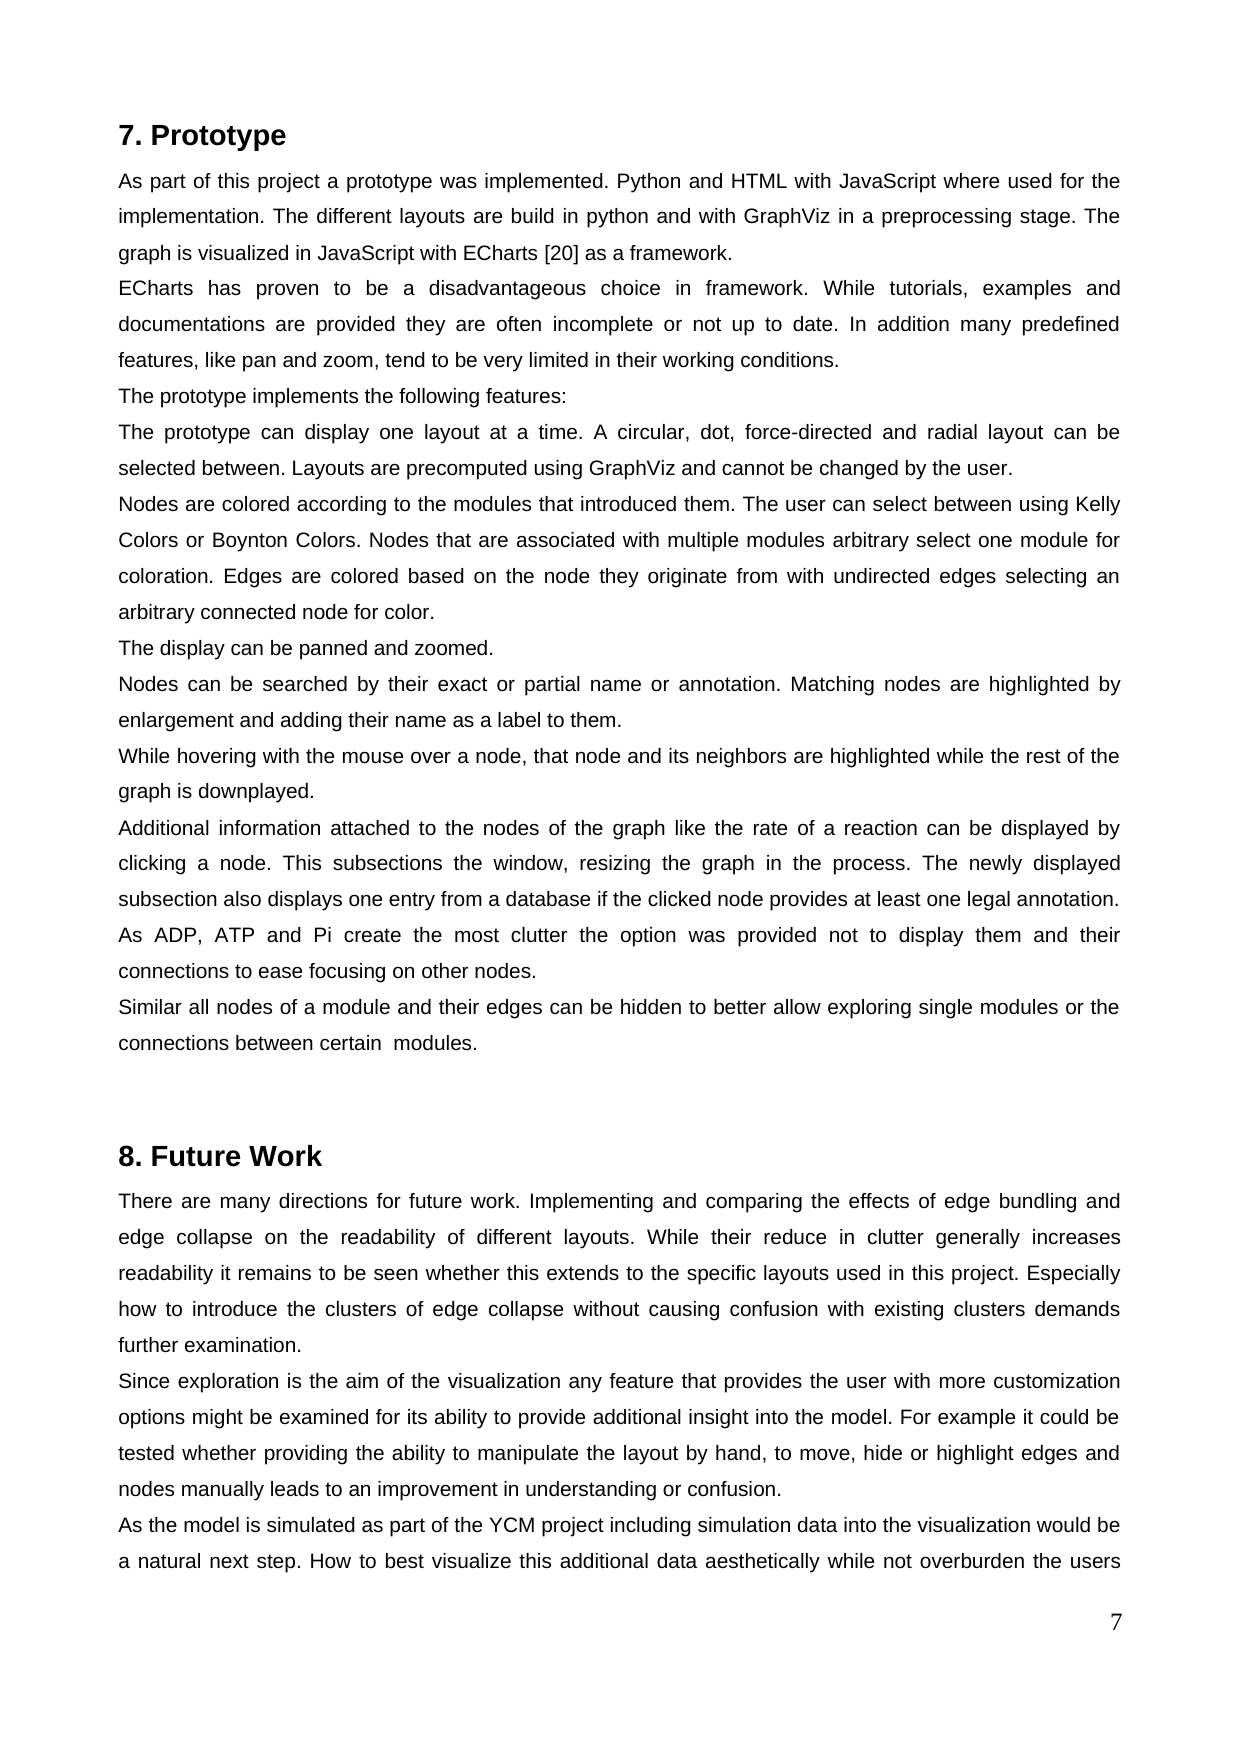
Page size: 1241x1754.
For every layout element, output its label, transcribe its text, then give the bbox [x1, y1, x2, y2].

text Nodes can be searched by their exact or partial name or annotation. Matching nodes are highlighted by enlargement and adding their name as a label to them. [118, 672, 1122, 731]
text As part of this project a prototype was implemented. Python and HTML with JavaScript where used for the implementation. The different layouts are build in python and with GraphViz in a preprocessing stage. The graph is visualized in JavaScript with ECharts [20] as a framework. [118, 168, 1122, 264]
text The display can be panned and zoomed. [118, 636, 1122, 659]
text Similar all nodes of a module and their edges can be hidden to better allow exploring single modules or the connections between certain modules. [118, 995, 1122, 1055]
text 8. Future Work [118, 1139, 1122, 1172]
text There are many directions for future work. Implementing and comparing the effects of edge bundling and edge collapse on the readability of different layouts. While their reduce in clutter generally increases readability it remains to be seen whether this extends to the specific layouts used in this project. Especially how to introduce the clusters of edge collapse without causing confusion with existing clusters demands further examination. [118, 1189, 1122, 1357]
text As ADP, ATP and Pi create the most clutter the option was provided not to display them and their connections to ease focusing on other nodes. [118, 923, 1122, 983]
text While hovering with the mouse over a node, that node and its neighbors are highlighted while the rest of the graph is downplayed. [118, 743, 1122, 803]
text Since exploration is the aim of the visualization any feature that provides the user with more customization options might be examined for its ability to provide additional insight into the model. For example it could be tested whether providing the ability to manipulate the layout by hand, to move, hide or highlight edges and nodes manually leads to an improvement in understanding or confusion. [118, 1369, 1122, 1501]
text Additional information attached to the nodes of the graph like the rate of a reaction can be displayed by clicking a node. This subsections the window, resizing the graph in the process. The newly displayed subsection also displays one entry from a database if the clicked node provides at least one legal annotation. [118, 815, 1122, 911]
text ECharts has proven to be a disadvantageous choice in framework. While tutorials, examples and documentations are provided they are often incomplete or not up to date. In addition many predefined features, like pan and zoom, tend to be very limited in their working conditions. [118, 276, 1122, 372]
text The prototype implements the following features: [118, 384, 1122, 408]
text 7. Prototype [118, 118, 1122, 152]
text The prototype can display one layout at a time. A circular, dot, force-directed and radial layout can be selected between. Layouts are precomputed using GraphViz and cannot be changed by the user. [118, 420, 1122, 480]
text As the model is simulated as part of the YCM project including simulation data into the visualization would be a natural next step. How to best visualize this additional data aesthetically while not overburden the users [118, 1512, 1122, 1572]
text Nodes are colored according to the modules that introduced them. The user can select between using Kelly Colors or Boynton Colors. Nodes that are associated with multiple modules arbitrary select one module for coloration. Edges are colored based on the node they originate from with undirected edges selecting an arbitrary connected node for color. [118, 492, 1122, 624]
